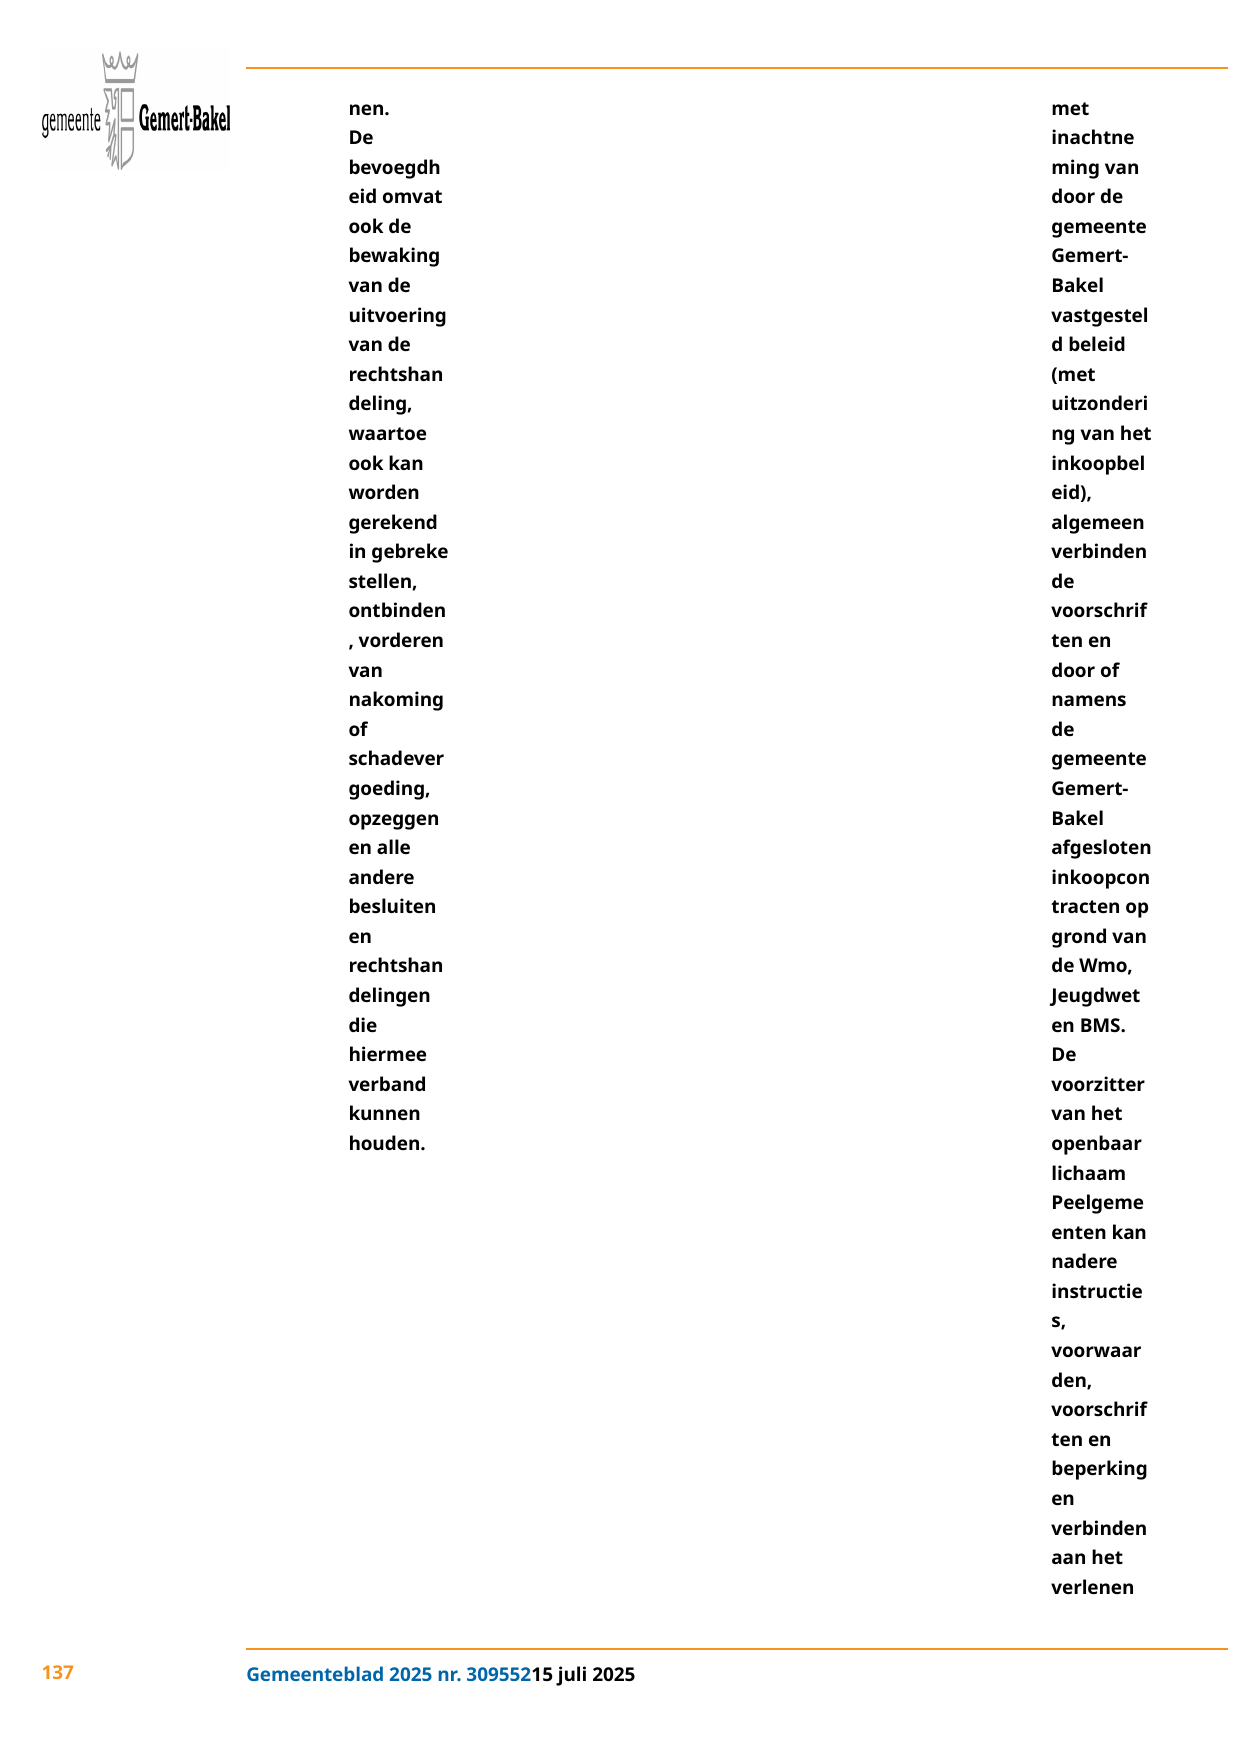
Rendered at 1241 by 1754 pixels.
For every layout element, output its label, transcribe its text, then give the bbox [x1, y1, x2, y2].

table_cell [449, 95, 549, 1600]
table_cell [248, 95, 348, 1600]
table_cell met inachtneming van door de gemeente Gemert-Bakel vastgesteld beleid (met uitzondering van het inkoopbeleid), algemeen verbindende voorschriften en door of namens de gemeente Gemert-Bakel afgesloten inkoopcontracten op grond van de Wmo, Jeugdwet en BMS. De voorzitter van het openbaar lichaam Peelgemeenten kan nadere instructies, voorwaarden, voorschriften en beperkingen verbinden aan het verlenen [1051, 95, 1152, 1600]
table_cell [951, 95, 1051, 1600]
table_cell nen. De bevoegdheid omvat ook de bewaking van de uitvoering van de rechtshandeling, waartoe ook kan worden gerekend in gebreke stellen, ontbinden, vorderen van nakoming of schadevergoeding, opzeggen en alle andere besluiten en rechtshandelingen die hiermee verband kunnen houden. [348, 95, 449, 1600]
table_cell [850, 95, 951, 1600]
table_cell [650, 95, 750, 1600]
table_cell [750, 95, 850, 1600]
picture [41, 47, 231, 172]
table_cell [549, 95, 649, 1600]
